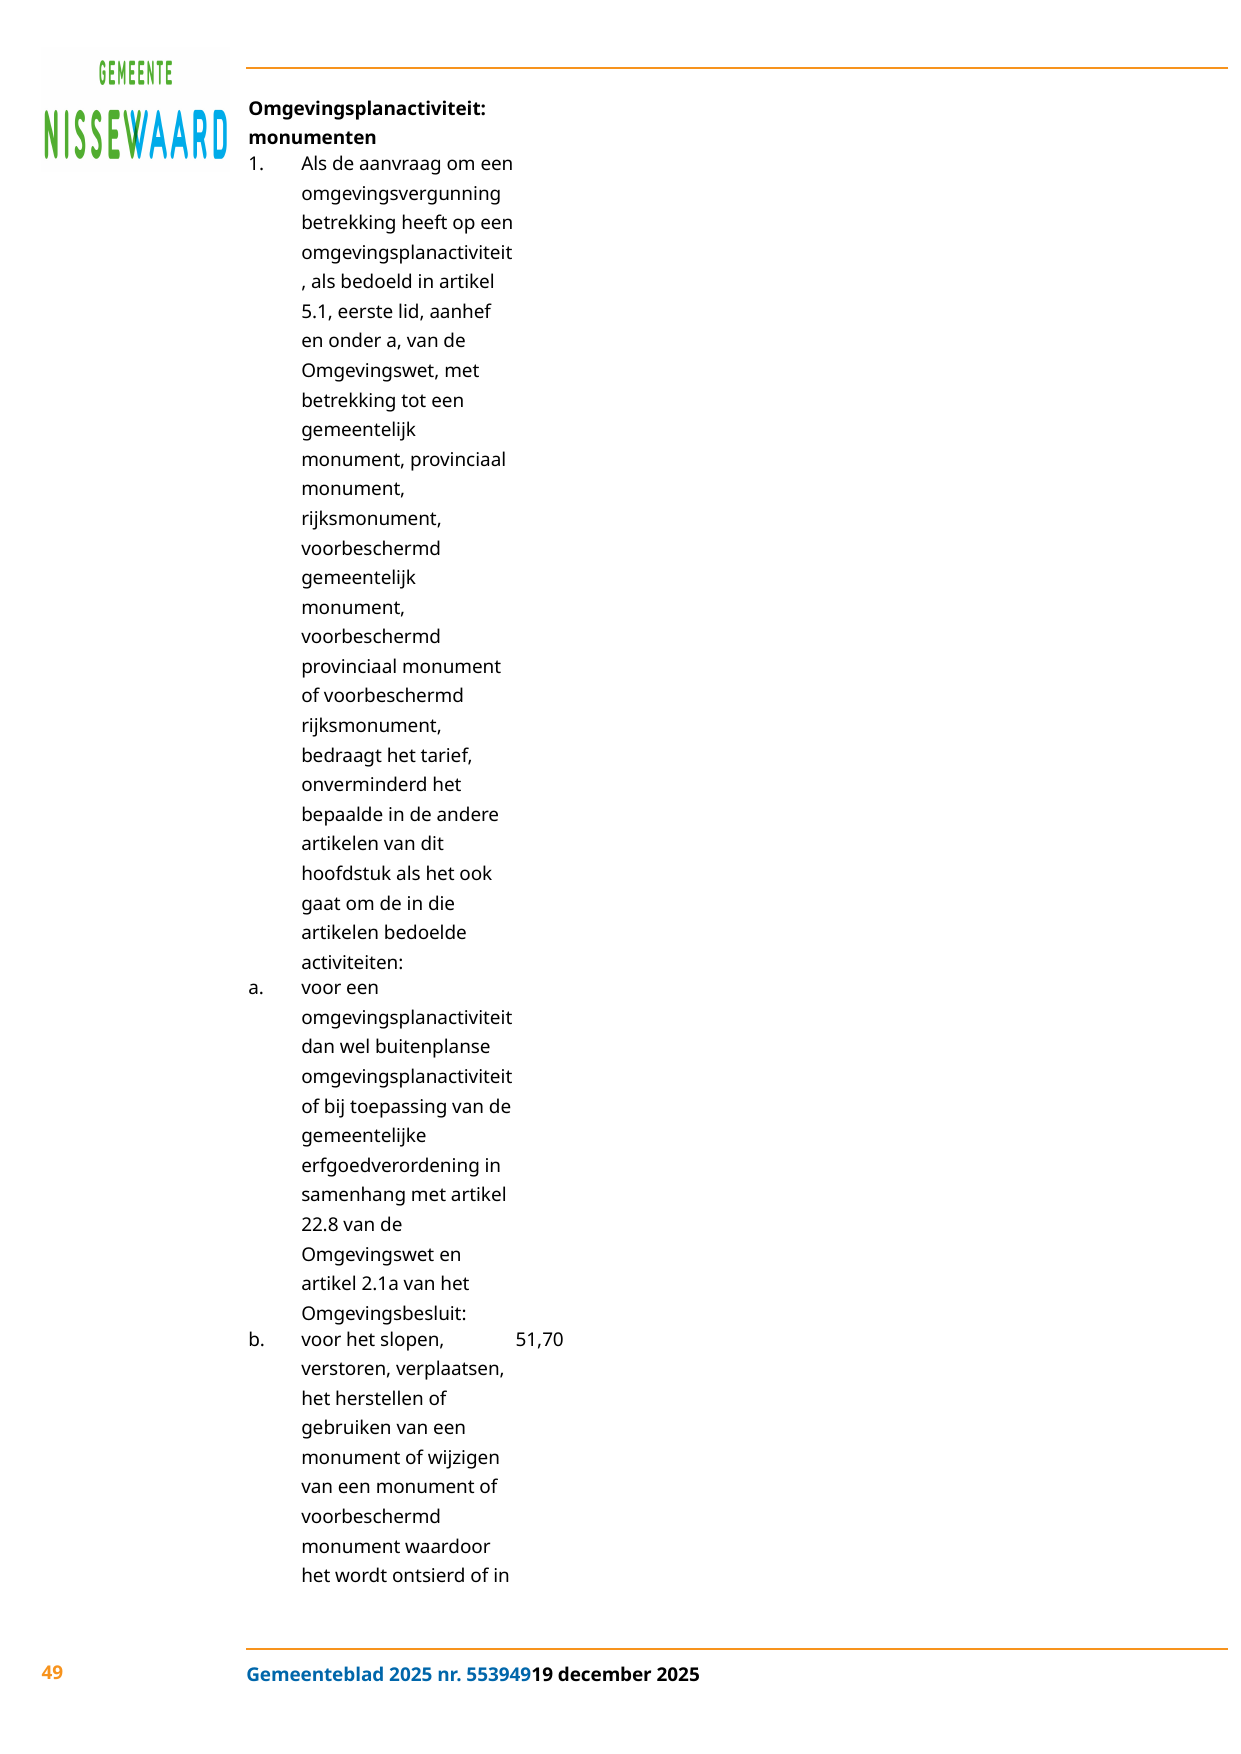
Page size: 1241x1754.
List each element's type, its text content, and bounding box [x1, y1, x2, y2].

table_cell [1046, 975, 1098, 1326]
table_cell b. [248, 1326, 301, 1588]
table_cell Omgevingsplanactiviteit: monumenten [248, 95, 515, 150]
table_cell [886, 150, 939, 974]
table_cell [728, 975, 780, 1326]
table_cell [621, 1326, 674, 1588]
table_cell [621, 150, 674, 974]
table_cell [780, 975, 833, 1326]
table_cell [674, 1326, 727, 1588]
table_cell [728, 1326, 780, 1588]
table_cell [621, 975, 674, 1326]
table_cell [834, 1326, 886, 1588]
table_cell [1046, 150, 1098, 974]
table_cell [568, 975, 621, 1326]
table_cell [674, 975, 727, 1326]
table_cell 1. [248, 150, 301, 974]
table_cell [993, 95, 1046, 150]
table_cell [940, 95, 992, 150]
table_cell [1099, 1326, 1152, 1588]
table_cell [1099, 95, 1152, 150]
table_cell [674, 95, 727, 150]
table_cell [940, 975, 992, 1326]
table_cell [621, 95, 674, 150]
table_cell [568, 1326, 621, 1588]
table_cell Als de aanvraag om een omgevingsvergunning betrekking heeft op een omgevingsplanactiviteit, als bedoeld in artikel 5.1, eerste lid, aanhef en onder a, van de Omgevingswet, met betrekking tot een gemeentelijk monument, provinciaal monument, rijksmonument, voorbeschermd gemeentelijk monument, voorbeschermd provinciaal monument of voorbeschermd rijksmonument, bedraagt het tarief, onverminderd het bepaalde in de andere artikelen van dit hoofdstuk als het ook gaat om de in die artikelen bedoelde activiteiten: [301, 150, 515, 974]
table_cell [728, 150, 780, 974]
table_cell [886, 1326, 939, 1588]
table_cell [1046, 95, 1098, 150]
table_cell [728, 95, 780, 150]
table_cell voor een omgevingsplanactiviteit dan wel buitenplanse omgevingsplanactiviteit of bij toepassing van de gemeentelijke erfgoedverordening in samenhang met artikel 22.8 van de Omgevingswet en artikel 2.1a van het Omgevingsbesluit: [301, 975, 515, 1326]
table_cell [674, 150, 727, 974]
table_cell [940, 1326, 992, 1588]
table_cell [780, 95, 833, 150]
table_cell [993, 975, 1046, 1326]
table_cell [834, 975, 886, 1326]
table_cell voor het slopen, verstoren, verplaatsen, het herstellen of gebruiken van een monument of wijzigen van een monument of voorbeschermd monument waardoor het wordt ontsierd of in [301, 1326, 515, 1588]
table_cell [1099, 975, 1152, 1326]
table_cell [886, 95, 939, 150]
table_cell [568, 150, 621, 974]
table_cell [886, 975, 939, 1326]
table_cell [568, 95, 621, 150]
table_cell [515, 975, 568, 1326]
table_cell a. [248, 975, 301, 1326]
table_cell [515, 95, 568, 150]
table_cell [834, 95, 886, 150]
table_cell [834, 150, 886, 974]
table_cell [993, 1326, 1046, 1588]
table_cell [993, 150, 1046, 974]
table_cell [780, 150, 833, 974]
table_cell [940, 150, 992, 974]
table_cell [780, 1326, 833, 1588]
table_cell 51,70 [515, 1326, 568, 1588]
table_cell [1099, 150, 1152, 974]
table_cell [1046, 1326, 1098, 1588]
table_cell [515, 150, 568, 974]
picture [41, 47, 231, 172]
